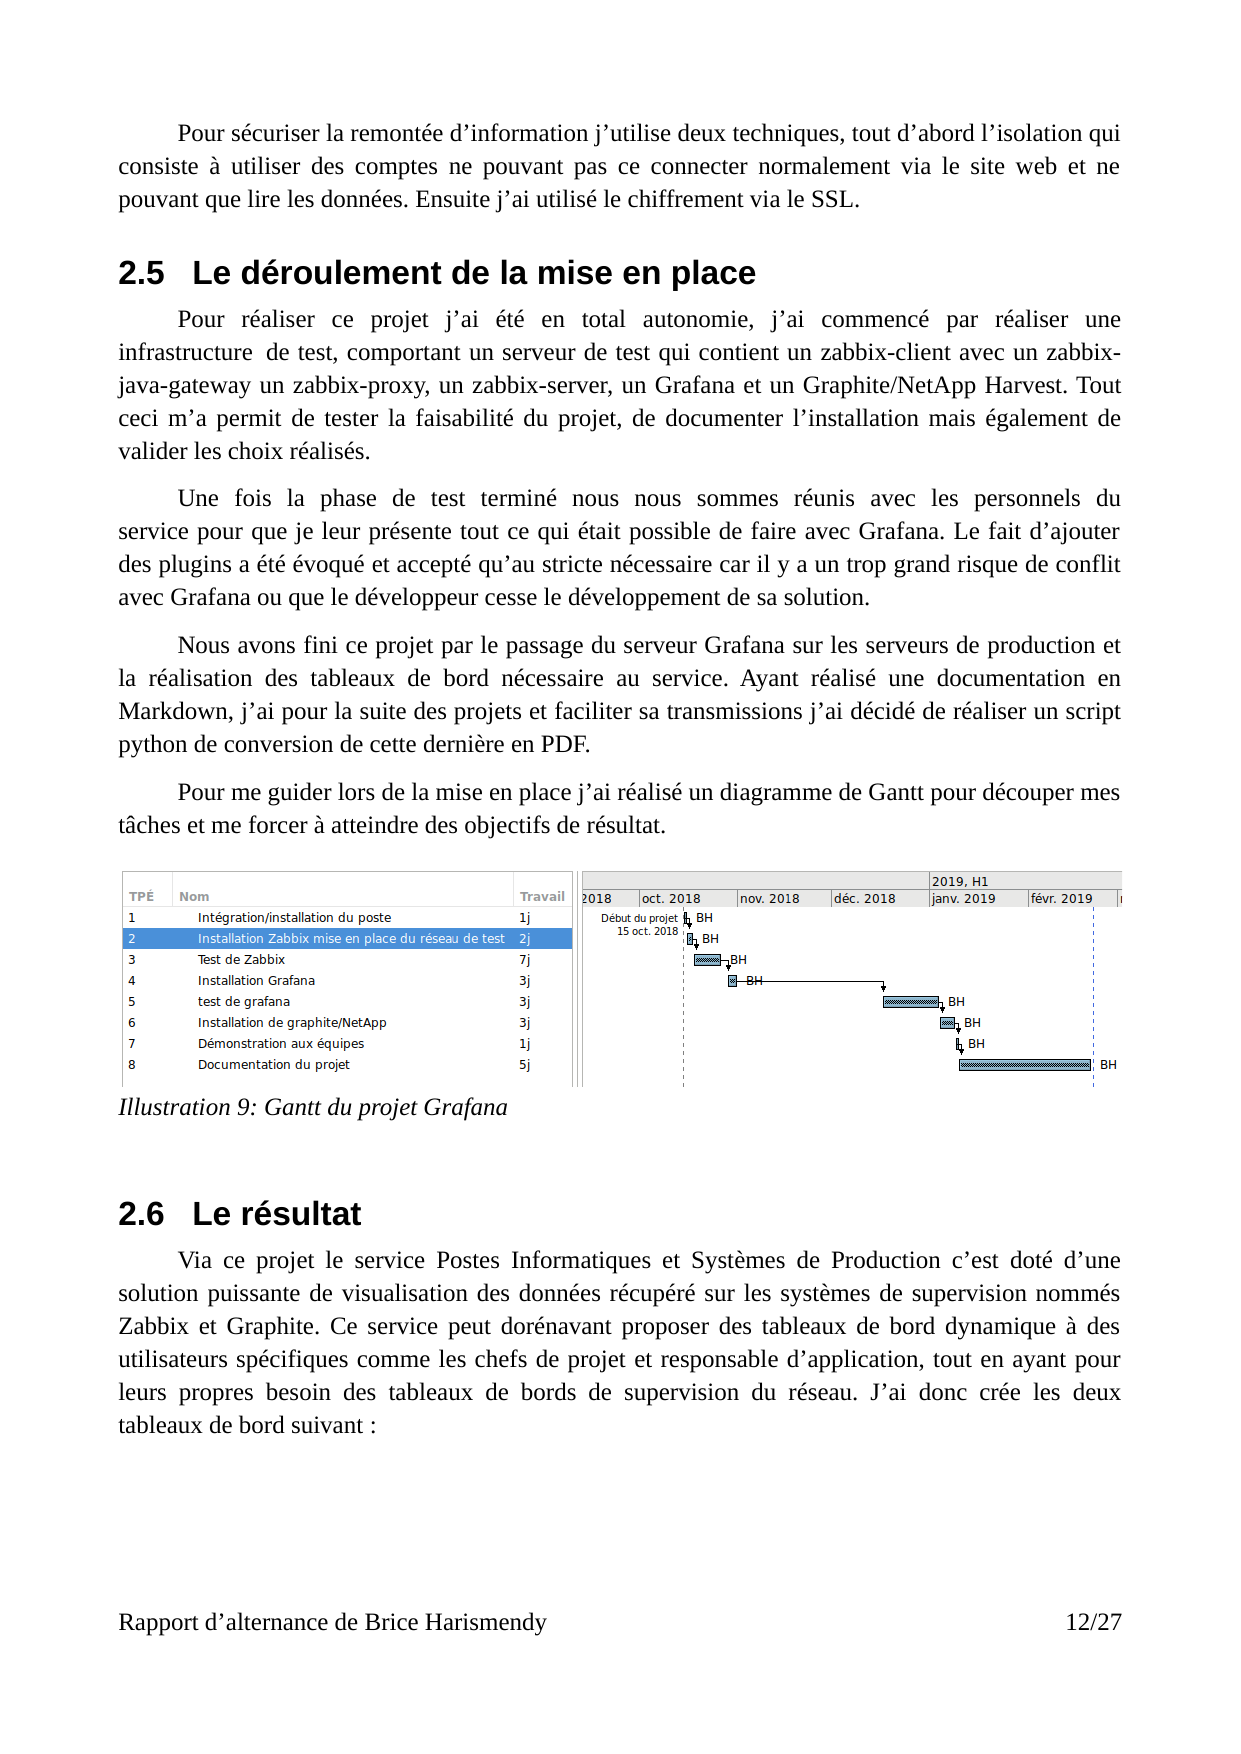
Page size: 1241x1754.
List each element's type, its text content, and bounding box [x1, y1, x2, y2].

text Nous avons fini ce projet par le passage du serveur Grafana sur les serveurs de production et la réalisation des tableaux de bord nécessaire au service. Ayant réalisé une documentation en Markdown, j’ai pour la suite des projets et faciliter sa transmissions j’ai décidé de réaliser un script python de conversion de cette dernière en PDF. [118, 630, 1122, 758]
text Pour réaliser ce projet j’ai été en total autonomie, j’ai commencé par réaliser une infrastructure de test, comportant un serveur de test qui contient un zabbix-client avec un zabbix-java-gateway un zabbix-proxy, un zabbix-server, un Grafana et un Graphite/NetApp Harvest. Tout ceci m’a permit de tester la faisabilité du projet, de documenter l’installation mais également de valider les choix réalisés. [118, 304, 1122, 464]
text Illustration 9: Gantt du projet Grafana [118, 1087, 1122, 1121]
subtitle Le déroulement de la mise en place [118, 253, 1122, 291]
picture [118, 870, 1123, 1087]
text Pour sécuriser la remontée d’information j’utilise deux techniques, tout d’abord l’isolation qui consiste à utiliser des comptes ne pouvant pas ce connecter normalement via le site web et ne pouvant que lire les données. Ensuite j’ai utilisé le chiffrement via le SSL. [118, 118, 1122, 213]
text Pour me guider lors de la mise en place j’ai réalisé un diagramme de Gantt pour découper mes tâches et me forcer à atteindre des objectifs de résultat. [118, 777, 1122, 838]
text Une fois la phase de test terminé nous nous sommes réunis avec les personnels du service pour que je leur présente tout ce qui était possible de faire avec Grafana. Le fait d’ajouter des plugins a été évoqué et accepté qu’au stricte nécessaire car il y a un trop grand risque de conflit avec Grafana ou que le développeur cesse le développement de sa solution. [118, 483, 1122, 611]
text Via ce projet le service Postes Informatiques et Systèmes de Production c’est doté d’une solution puissante de visualisation des données récupéré sur les systèmes de supervision nommés Zabbix et Graphite. Ce service peut dorénavant proposer des tableaux de bord dynamique à des utilisateurs spécifiques comme les chefs de projet et responsable d’application, tout en ayant pour leurs propres besoin des tableaux de bords de supervision du réseau. J’ai donc crée les deux tableaux de bord suivant : [118, 1245, 1122, 1439]
subtitle Le résultat [118, 1194, 1122, 1232]
